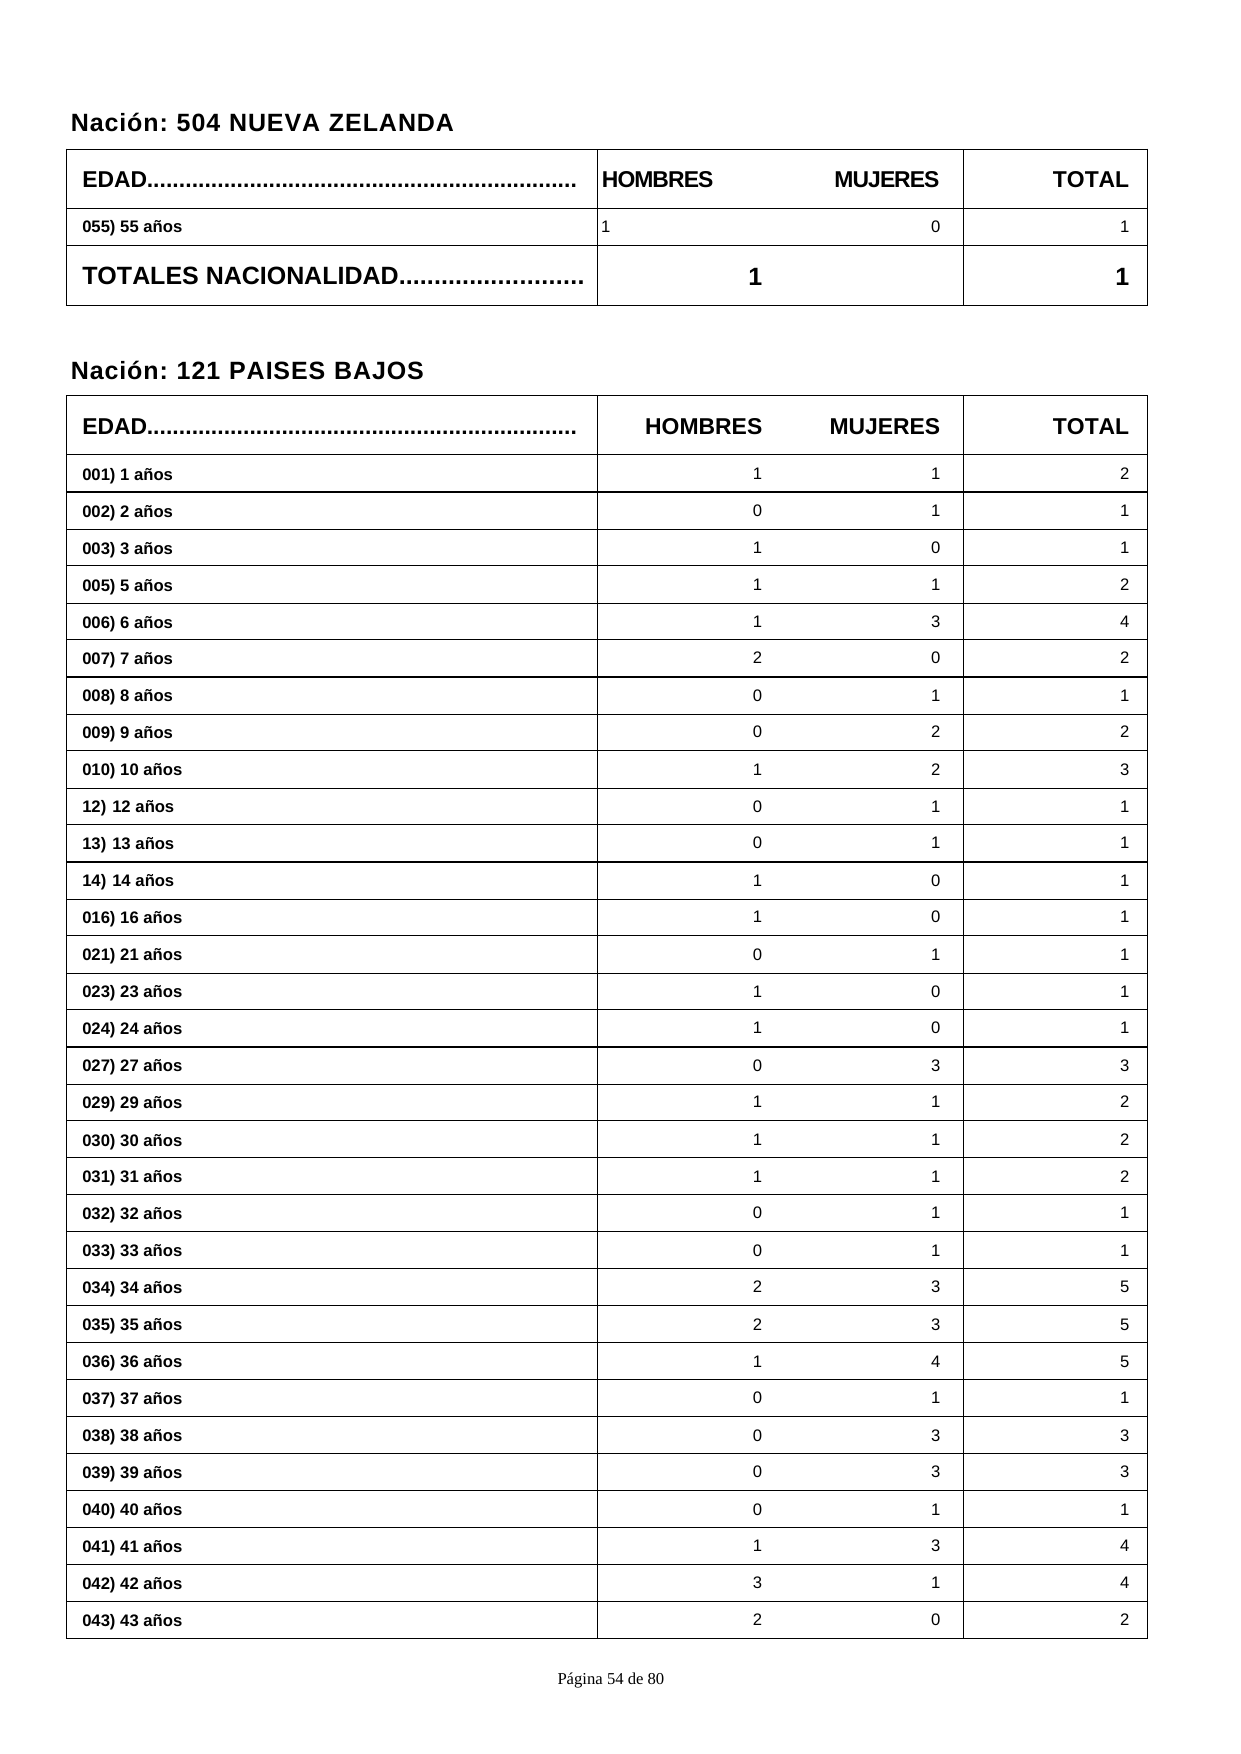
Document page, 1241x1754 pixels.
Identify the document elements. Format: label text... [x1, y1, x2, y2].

table_cell 1 [964, 1232, 1147, 1268]
table_cell 1 [797, 678, 963, 713]
table_cell 038) 38 años [67, 1417, 597, 1453]
table_cell 1 [598, 1010, 797, 1046]
table_cell 0 [598, 1048, 797, 1083]
table_cell 4 [964, 604, 1147, 639]
table_cell 3 [964, 1417, 1147, 1453]
table_cell 1 [964, 863, 1147, 898]
table_cell 1 [964, 246, 1147, 305]
table_cell 0 [598, 1454, 797, 1490]
table_cell 0 [598, 1232, 797, 1268]
table_cell 008) 8 años [67, 678, 597, 713]
table_cell 3 [797, 1454, 963, 1490]
table_cell 13 años [67, 825, 597, 861]
table_cell 2 [964, 715, 1147, 750]
table_cell 1 [598, 530, 797, 565]
table_cell 1 [598, 246, 963, 305]
table_cell 3 [797, 1528, 963, 1564]
table_header HOMBRES MUJERES [598, 150, 963, 207]
table_cell 0 [598, 715, 797, 750]
table_cell 3 [797, 1048, 963, 1083]
table_cell 1 [964, 1380, 1147, 1416]
table_cell 021) 21 años [67, 936, 597, 972]
table_cell 1 [964, 530, 1147, 565]
table_cell 1 [797, 1158, 963, 1194]
table_cell 005) 5 años [67, 566, 597, 602]
table_cell 043) 43 años [67, 1602, 597, 1638]
table_cell 4 [797, 1343, 963, 1379]
table_cell 3 [797, 1269, 963, 1305]
table_cell 1 [797, 1565, 963, 1601]
table_cell 0 [797, 1010, 963, 1046]
table_cell 2 [598, 640, 797, 676]
table_cell 1 [964, 493, 1147, 528]
table_cell 1 [964, 936, 1147, 972]
table_cell 1 [598, 974, 797, 1009]
table_header TOTAL [964, 150, 1147, 207]
table_cell 032) 32 años [67, 1195, 597, 1231]
text Nación: 504 NUEVA ZELANDA [71, 110, 1151, 136]
table_header EDAD [67, 150, 597, 207]
table_cell 1 [598, 604, 797, 639]
table_header MUJERES [797, 396, 963, 454]
table_cell 001) 1 años [67, 455, 597, 491]
table_cell 1 [964, 1491, 1147, 1527]
table_cell 1 [598, 1528, 797, 1564]
table_header HOMBRES [598, 396, 797, 454]
table_cell 2 [964, 1158, 1147, 1194]
table_cell 2 [598, 1602, 797, 1638]
table_cell 031) 31 años [67, 1158, 597, 1194]
table_cell 1 [598, 566, 797, 602]
table_cell 0 [598, 825, 797, 861]
table_cell 1 [797, 1121, 963, 1157]
table_cell 0 [797, 863, 963, 898]
table_cell 1 [598, 863, 797, 898]
table_cell 016) 16 años [67, 900, 597, 935]
table_cell 3 [797, 1306, 963, 1342]
table_cell 2 [797, 715, 963, 750]
table_cell 1 0 [598, 209, 963, 244]
table_cell 039) 39 años [67, 1454, 597, 1490]
table_cell 2 [964, 640, 1147, 676]
table_cell 3 [964, 751, 1147, 787]
table_cell 5 [964, 1306, 1147, 1342]
table_cell 1 [797, 1491, 963, 1527]
table_cell 3 [797, 1417, 963, 1453]
table_cell 003) 3 años [67, 530, 597, 565]
table_cell 0 [598, 1491, 797, 1527]
table_cell 037) 37 años [67, 1380, 597, 1416]
table_header TOTAL [964, 396, 1147, 454]
table_cell 006) 6 años [67, 604, 597, 639]
table_cell 3 [964, 1048, 1147, 1083]
table_cell 009) 9 años [67, 715, 597, 750]
table_cell 1 [598, 1343, 797, 1379]
table_cell 0 [598, 678, 797, 713]
table_header EDAD [67, 396, 597, 454]
table_cell 1 [797, 493, 963, 528]
table_cell 0 [598, 1417, 797, 1453]
table_cell 3 [964, 1454, 1147, 1490]
table_cell 029) 29 años [67, 1085, 597, 1120]
table_cell 1 [797, 455, 963, 491]
table_cell 1 [797, 1232, 963, 1268]
table_cell 0 [797, 974, 963, 1009]
table_cell 041) 41 años [67, 1528, 597, 1564]
table_cell 0 [797, 1602, 963, 1638]
table_cell 1 [797, 1380, 963, 1416]
table_cell 2 [964, 455, 1147, 491]
table_cell 1 [598, 1121, 797, 1157]
table_cell 1 [964, 209, 1147, 244]
table_cell 010) 10 años [67, 751, 597, 787]
table_cell 1 [964, 1010, 1147, 1046]
table_cell 1 [598, 751, 797, 787]
table_cell 1 [964, 678, 1147, 713]
table_cell 1 [797, 825, 963, 861]
table_cell 0 [598, 936, 797, 972]
table_cell 1 [797, 936, 963, 972]
table_cell 2 [964, 1085, 1147, 1120]
table_cell 055) 55 años [67, 209, 597, 244]
table_cell 023) 23 años [67, 974, 597, 1009]
table_cell 0 [797, 640, 963, 676]
table_cell 0 [598, 1380, 797, 1416]
table_cell 036) 36 años [67, 1343, 597, 1379]
table_cell 1 [598, 900, 797, 935]
table_cell 0 [598, 493, 797, 528]
table_cell 0 [797, 530, 963, 565]
table_cell 3 [598, 1565, 797, 1601]
table_cell 2 [964, 1121, 1147, 1157]
table_cell 2 [964, 566, 1147, 602]
table_cell 1 [797, 1085, 963, 1120]
table_cell 040) 40 años [67, 1491, 597, 1527]
table_cell TOTALES NACIONALIDAD [67, 246, 597, 305]
table_cell 042) 42 años [67, 1565, 597, 1601]
table_cell 3 [797, 604, 963, 639]
table_cell 0 [598, 789, 797, 824]
table_cell 1 [797, 789, 963, 824]
table_cell 1 [964, 1195, 1147, 1231]
table_cell 030) 30 años [67, 1121, 597, 1157]
text Nación: 121 PAISES BAJOS [71, 358, 1151, 384]
table_cell 14 años [67, 863, 597, 898]
table_cell 0 [797, 900, 963, 935]
table_cell 1 [797, 566, 963, 602]
table_cell 5 [964, 1343, 1147, 1379]
table_cell 034) 34 años [67, 1269, 597, 1305]
table_cell 024) 24 años [67, 1010, 597, 1046]
table_cell 2 [797, 751, 963, 787]
table_cell 4 [964, 1528, 1147, 1564]
table_cell 027) 27 años [67, 1048, 597, 1083]
table_cell 1 [598, 455, 797, 491]
table_cell 5 [964, 1269, 1147, 1305]
text Página 54 de 80 [71, 1669, 1151, 1688]
table_cell 1 [598, 1158, 797, 1194]
table_cell 4 [964, 1565, 1147, 1601]
table_cell 1 [797, 1195, 963, 1231]
table_cell 033) 33 años [67, 1232, 597, 1268]
table_cell 2 [598, 1306, 797, 1342]
table_cell 1 [964, 900, 1147, 935]
table_cell 002) 2 años [67, 493, 597, 528]
table_cell 1 [964, 974, 1147, 1009]
table_cell 1 [598, 1085, 797, 1120]
table_cell 1 [964, 789, 1147, 824]
table_cell 1 [964, 825, 1147, 861]
table_cell 2 [964, 1602, 1147, 1638]
table_cell 2 [598, 1269, 797, 1305]
table_cell 007) 7 años [67, 640, 597, 676]
table_cell 0 [598, 1195, 797, 1231]
table_cell 12 años [67, 789, 597, 824]
table_cell 035) 35 años [67, 1306, 597, 1342]
